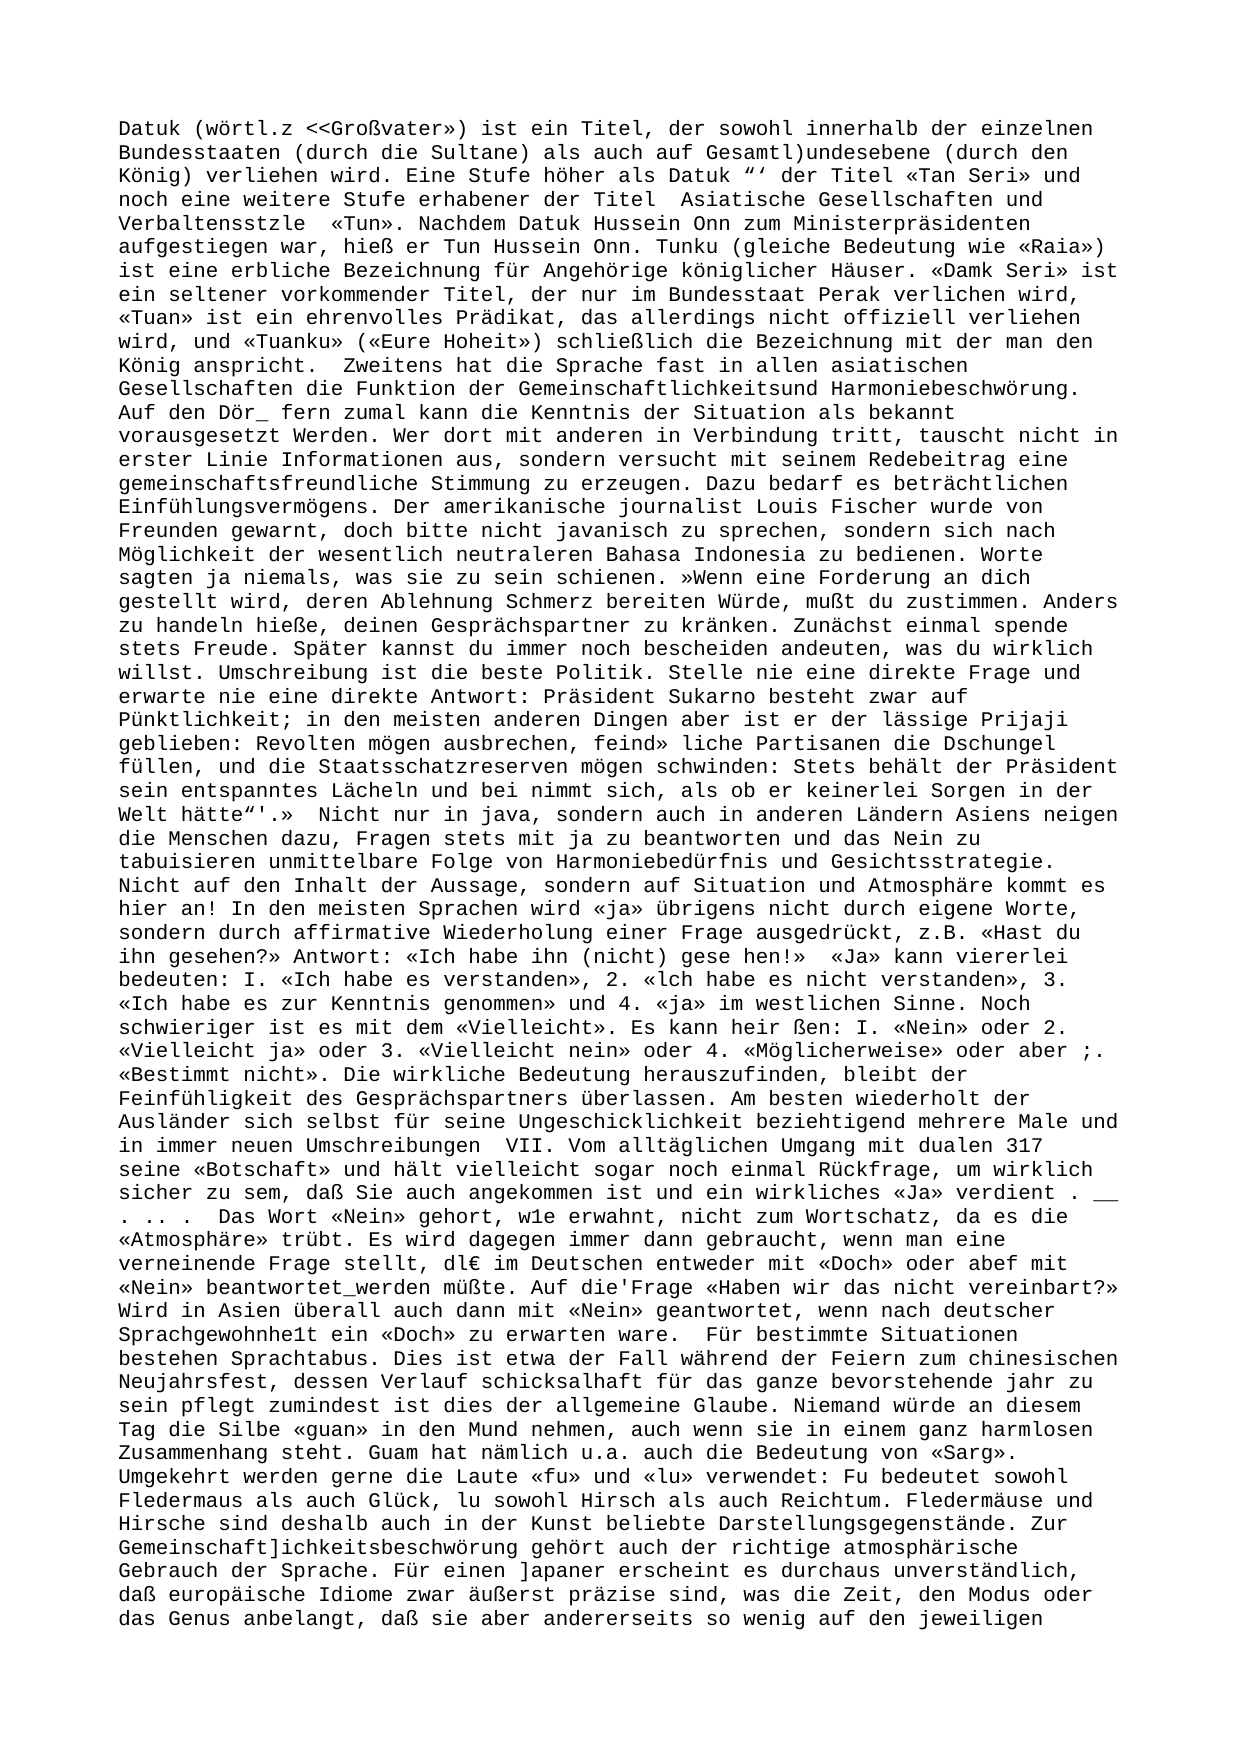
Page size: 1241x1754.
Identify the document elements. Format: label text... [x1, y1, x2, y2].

text Datuk (wörtl.z <<Großvater») ist ein Titel, der sowohl innerhalb der einzelnen Bundesstaaten (durch die Sultane) als auch auf Gesamtl)undesebene (durch den König) verliehen wird. Eine Stufe höher als Datuk “‘ der Titel «Tan Seri» und noch eine weitere Stufe erhabener der Titel Asiatische Gesellschaften und Verbaltensstzle «Tun». Nachdem Datuk Hussein Onn zum Ministerpräsidenten aufgestiegen war, hieß er Tun Hussein Onn. Tunku (gleiche Bedeutung wie «Raia») ist eine erbliche Bezeichnung für Angehörige königlicher Häuser. «Damk Seri» ist ein seltener vorkommender Titel, der nur im Bundesstaat Perak verlichen wird, «Tuan» ist ein ehrenvolles Prädikat, das allerdings nicht offiziell verliehen wird, und «Tuanku» («Eure Hoheit») schließlich die Bezeichnung mit der man den König anspricht. Zweitens hat die Sprache fast in allen asiatischen Gesellschaften die Funktion der Gemeinschaftlichkeitsund Harmoniebeschwörung. Auf den Dör_ fern zumal kann die Kenntnis der Situation als bekannt vorausgesetzt Werden. Wer dort mit anderen in Verbindung tritt, tauscht nicht in erster Linie Informationen aus, sondern versucht mit seinem Redebeitrag eine gemeinschaftsfreundliche Stimmung zu erzeugen. Dazu bedarf es beträchtlichen Einfühlungsvermögens. Der amerikanische journalist Louis Fischer wurde von Freunden gewarnt, doch bitte nicht javanisch zu sprechen, sondern sich nach Möglichkeit der wesentlich neutraleren Bahasa Indonesia zu bedienen. Worte sagten ja niemals, was sie zu sein schienen. »Wenn eine Forderung an dich gestellt wird, deren Ablehnung Schmerz bereiten Würde, mußt du zustimmen. Anders zu handeln hieße, deinen Gesprächspartner zu kränken. Zunächst einmal spende stets Freude. Später kannst du immer noch bescheiden andeuten, was du wirklich willst. Umschreibung ist die beste Politik. Stelle nie eine direkte Frage und erwarte nie eine direkte Antwort: Präsident Sukarno besteht zwar auf Pünktlichkeit; in den meisten anderen Dingen aber ist er der lässige Prijaji geblieben: Revolten mögen ausbrechen, feind» liche Partisanen die Dschungel füllen, und die Staatsschatzreserven mögen schwinden: Stets behält der Präsident sein entspanntes Lächeln und bei nimmt sich, als ob er keinerlei Sorgen in der Welt hätte“'.» Nicht nur in java, sondern auch in anderen Ländern Asiens neigen die Menschen dazu, Fragen stets mit ja zu beantworten und das Nein zu tabuisieren unmittelbare Folge von Harmoniebedürfnis und Gesichtsstrategie. Nicht auf den Inhalt der Aussage, sondern auf Situation und Atmosphäre kommt es hier an! In den meisten Sprachen wird «ja» übrigens nicht durch eigene Worte, sondern durch affirmative Wiederholung einer Frage ausgedrückt, z.B. «Hast du ihn gesehen?» Antwort: «Ich habe ihn (nicht) gese hen!» «Ja» kann viererlei bedeuten: I. «Ich habe es verstanden», 2. «lch habe es nicht verstanden», 3. «Ich habe es zur Kenntnis genommen» und 4. «ja» im westlichen Sinne. Noch schwieriger ist es mit dem «Vielleicht». Es kann heir ßen: I. «Nein» oder 2. «Vielleicht ja» oder 3. «Vielleicht nein» oder 4. «Möglicherweise» oder aber ;. «Bestimmt nicht». Die wirkliche Bedeutung herauszufinden, bleibt der Feinfühligkeit des Gesprächspartners überlassen. Am besten wiederholt der Ausländer sich selbst für seine Ungeschicklichkeit beziehtigend mehrere Male und in immer neuen Umschreibungen VII. Vom alltäglichen Umgang mit dualen 317 seine «Botschaft» und hält vielleicht sogar noch einmal Rückfrage, um wirklich sicher zu sem, daß Sie auch angekommen ist und ein wirkliches «Ja» verdient . __ . .. . Das Wort «Nein» gehort, w1e erwahnt, nicht zum Wortschatz, da es die «Atmosphäre» trübt. Es wird dagegen immer dann gebraucht, wenn man eine verneinende Frage stellt, dl€ im Deutschen entweder mit «Doch» oder abef mit «Nein» beantwortet_werden müßte. Auf die'Frage «Haben wir das nicht vereinbart?» Wird in Asien überall auch dann mit «Nein» geantwortet, wenn nach deutscher Sprachgewohnhe1t ein «Doch» zu erwarten ware. Für bestimmte Situationen bestehen Sprachtabus. Dies ist etwa der Fall während der Feiern zum chinesischen Neujahrsfest, dessen Verlauf schicksalhaft für das ganze bevorstehende jahr zu sein pflegt zumindest ist dies der allgemeine Glaube. Niemand würde an diesem Tag die Silbe «guan» in den Mund nehmen, auch wenn sie in einem ganz harmlosen Zusammenhang steht. Guam hat nämlich u.a. auch die Bedeutung von «Sarg». Umgekehrt werden gerne die Laute «fu» und «lu» verwendet: Fu bedeutet sowohl Fledermaus als auch Glück, lu sowohl Hirsch als auch Reichtum. Fledermäuse und Hirsche sind deshalb auch in der Kunst beliebte Darstellungsgegenstände. Zur Gemeinschaft]ichkeitsbeschwörung gehört auch der richtige atmosphärische Gebrauch der Sprache. Für einen ]apaner erscheint es durchaus unverständlich, daß europäische Idiome zwar äußerst präzise sind, was die Zeit, den Modus oder das Genus anbelangt, daß sie aber andererseits so wenig auf den jeweiligen [118, 118, 1122, 1631]
